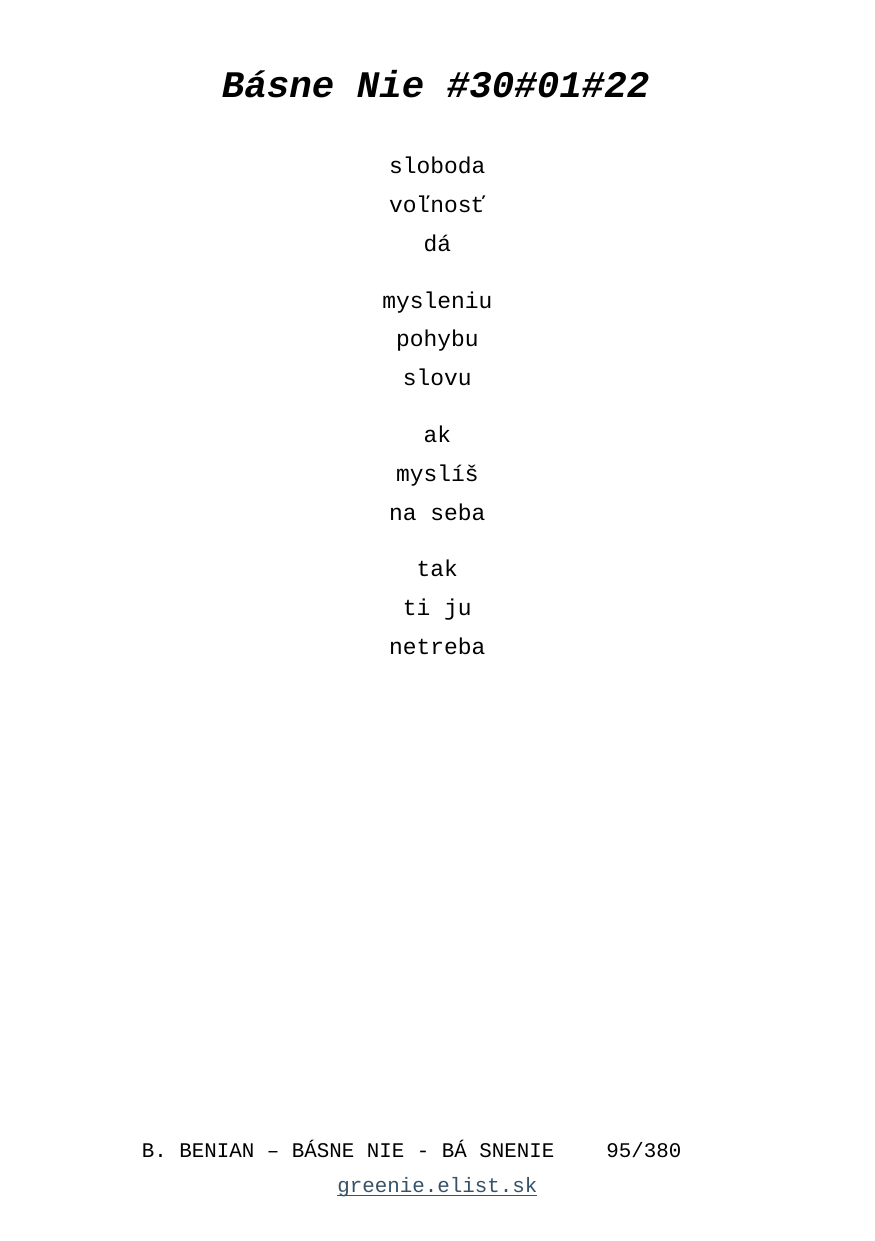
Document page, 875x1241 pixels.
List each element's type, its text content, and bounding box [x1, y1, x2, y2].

text ak myslíš na seba [41, 423, 833, 527]
text sloboda voľnosť dá [41, 155, 833, 258]
text tak ti ju netreba [41, 557, 833, 661]
text mysleniu pohybu slovu [41, 289, 833, 393]
subtitle Básne Nie #30#01#22 [41, 66, 833, 109]
